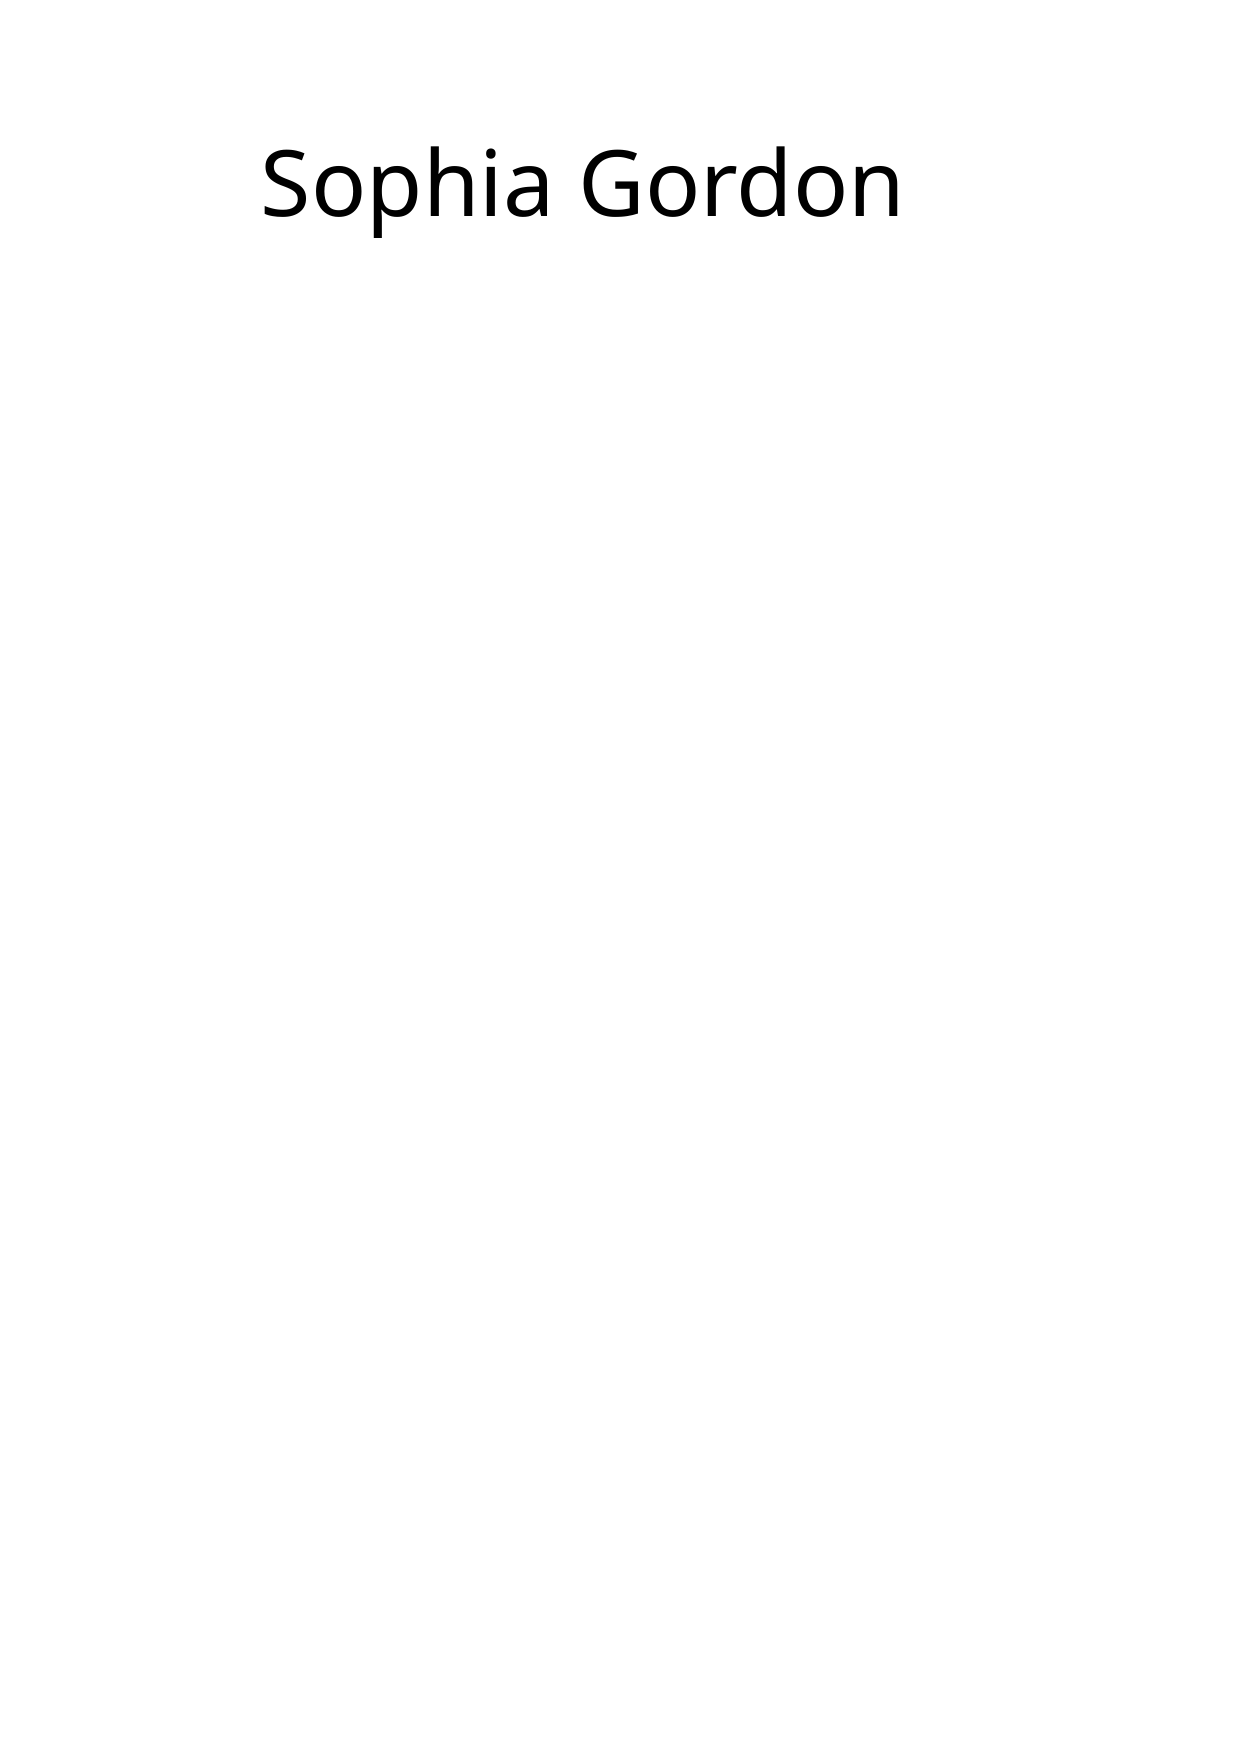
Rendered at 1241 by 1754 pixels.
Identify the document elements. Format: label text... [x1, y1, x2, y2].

text Sophia Gordon [118, 118, 1122, 243]
